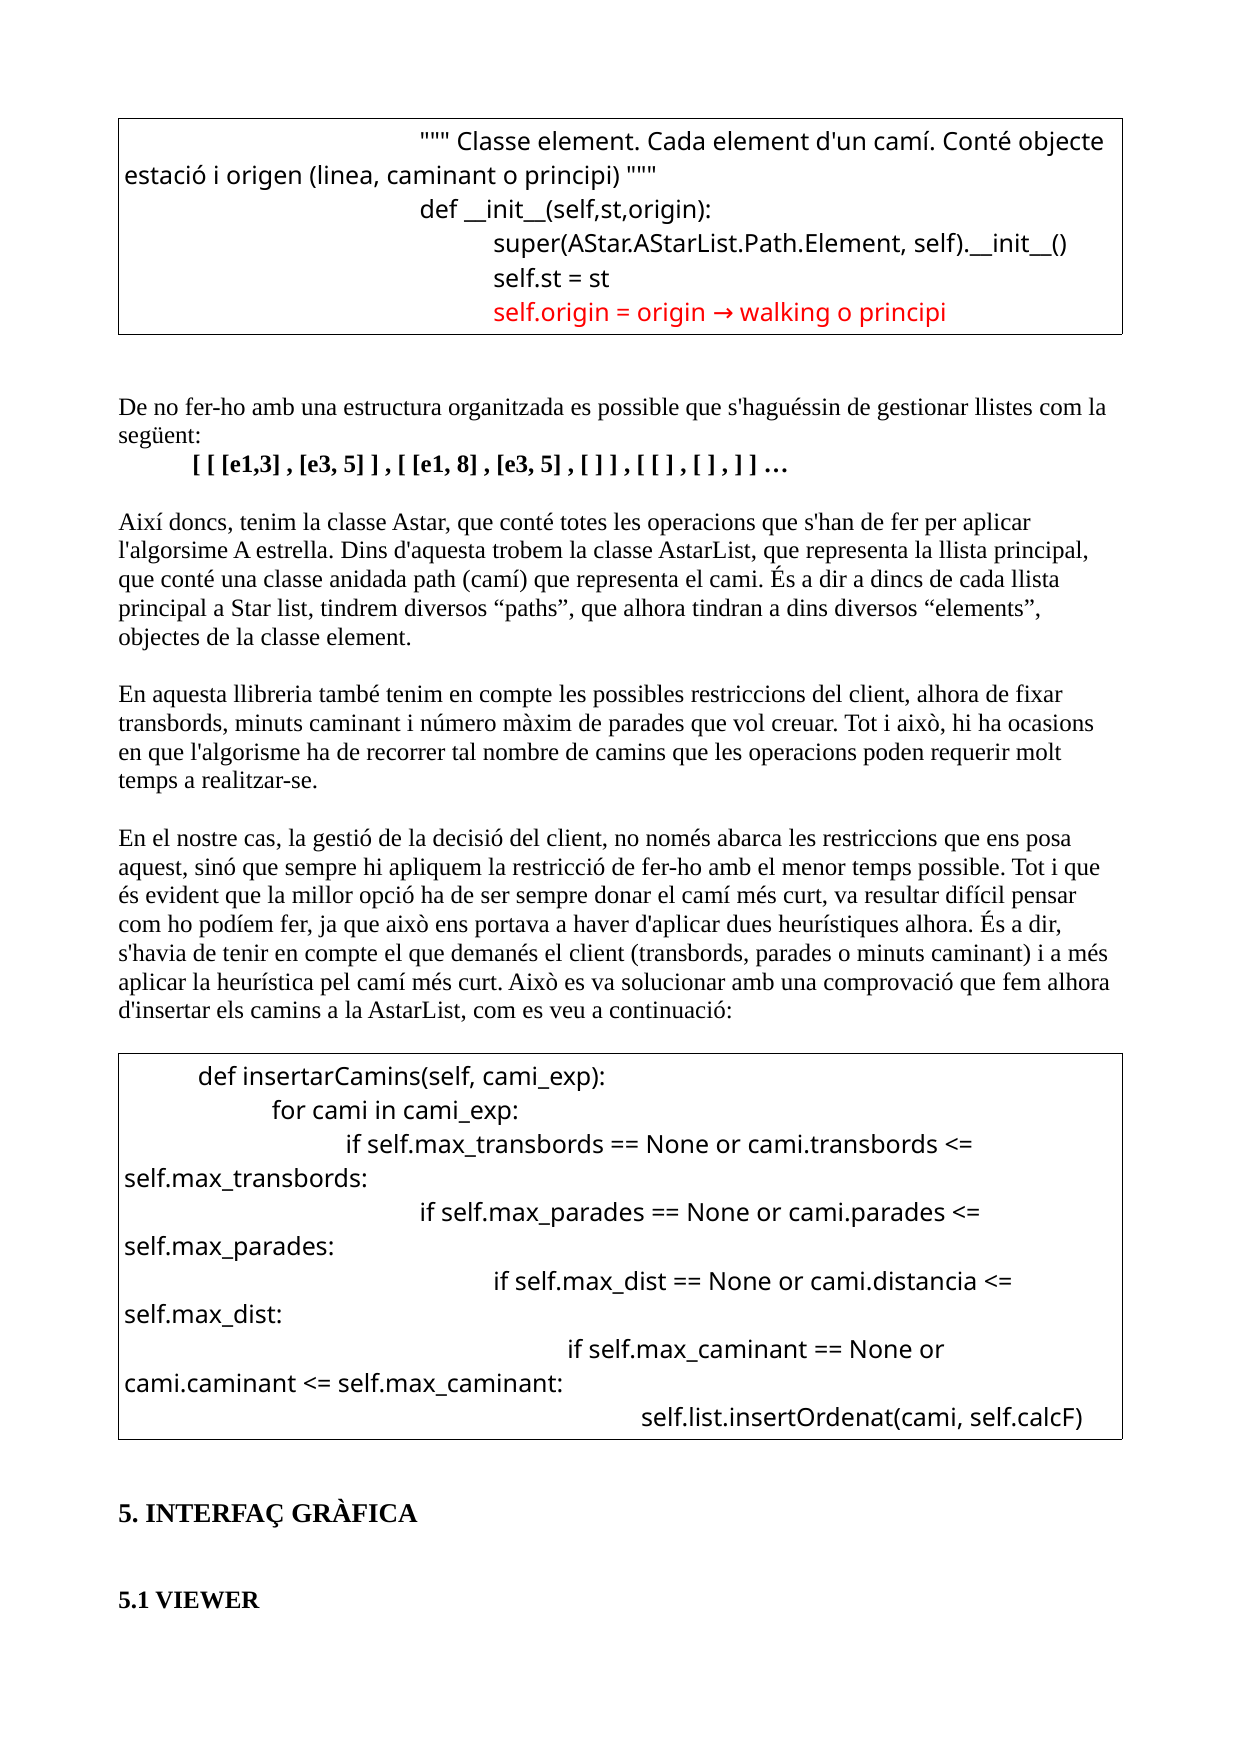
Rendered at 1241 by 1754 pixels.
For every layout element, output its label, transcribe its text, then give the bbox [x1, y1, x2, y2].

table_header def insertarCamins(self, cami_exp): for cami in cami_exp: if self.max_transbords == None or cami.transbords <= self.max_transbords: if self.max_parades == None or cami.parades <= self.max_parades: if self.max_dist == None or cami.distancia <= self.max_dist: if self.max_caminant == None or cami.caminant <= self.max_caminant: self.list.insertOrdenat(cami, self.calcF) [119, 1054, 1122, 1439]
text De no fer-ho amb una estructura organitzada es possible que s'haguéssin de gestionar llistes com la següent: [118, 392, 1122, 449]
text En aquesta llibreria també tenim en compte les possibles restriccions del client, alhora de fixar transbords, minuts caminant i número màxim de parades que vol creuar. Tot i això, hi ha ocasions en que l'algorisme ha de recorrer tal nombre de camins que les operacions poden requerir molt temps a realitzar-se. [118, 679, 1122, 794]
text En el nostre cas, la gestió de la decisió del client, no només abarca les restriccions que ens posa aquest, sinó que sempre hi apliquem la restricció de fer-ho amb el menor temps possible. Tot i que és evident que la millor opció ha de ser sempre donar el camí més curt, va resultar difícil pensar com ho podíem fer, ja que això ens portava a haver d'aplicar dues heurístiques alhora. És a dir, s'havia de tenir en compte el que demanés el client (transbords, parades o minuts caminant) i a més aplicar la heurística pel camí més curt. Això es va solucionar amb una comprovació que fem alhora d'insertar els camins a la AstarList, com es veu a continuació: [118, 823, 1122, 1024]
text 5. INTERFAÇ GRÀFICA [118, 1497, 1122, 1528]
table_cell """ Classe element. Cada element d'un camí. Conté objecte estació i origen (linea, caminant o principi) """ def __init__(self,st,origin): super(AStar.AStarList.Path.Element, self).__init__() self.st = st self.origin = origin → walking o principi [119, 119, 1122, 334]
text 5.1 VIEWER [118, 1585, 1122, 1614]
text Així doncs, tenim la classe Astar, que conté totes les operacions que s'han de fer per aplicar l'algorsime A estrella. Dins d'aquesta trobem la classe AstarList, que representa la llista principal, que conté una classe anidada path (camí) que representa el cami. És a dir a dincs de cada llista principal a Star list, tindrem diversos “paths”, que alhora tindran a dins diversos “elements”, objectes de la classe element. [118, 507, 1122, 650]
text [ [ [e1,3] , [e3, 5] ] , [ [e1, 8] , [e3, 5] , [ ] ] , [ [ ] , [ ] , ] ] … [118, 449, 1122, 478]
